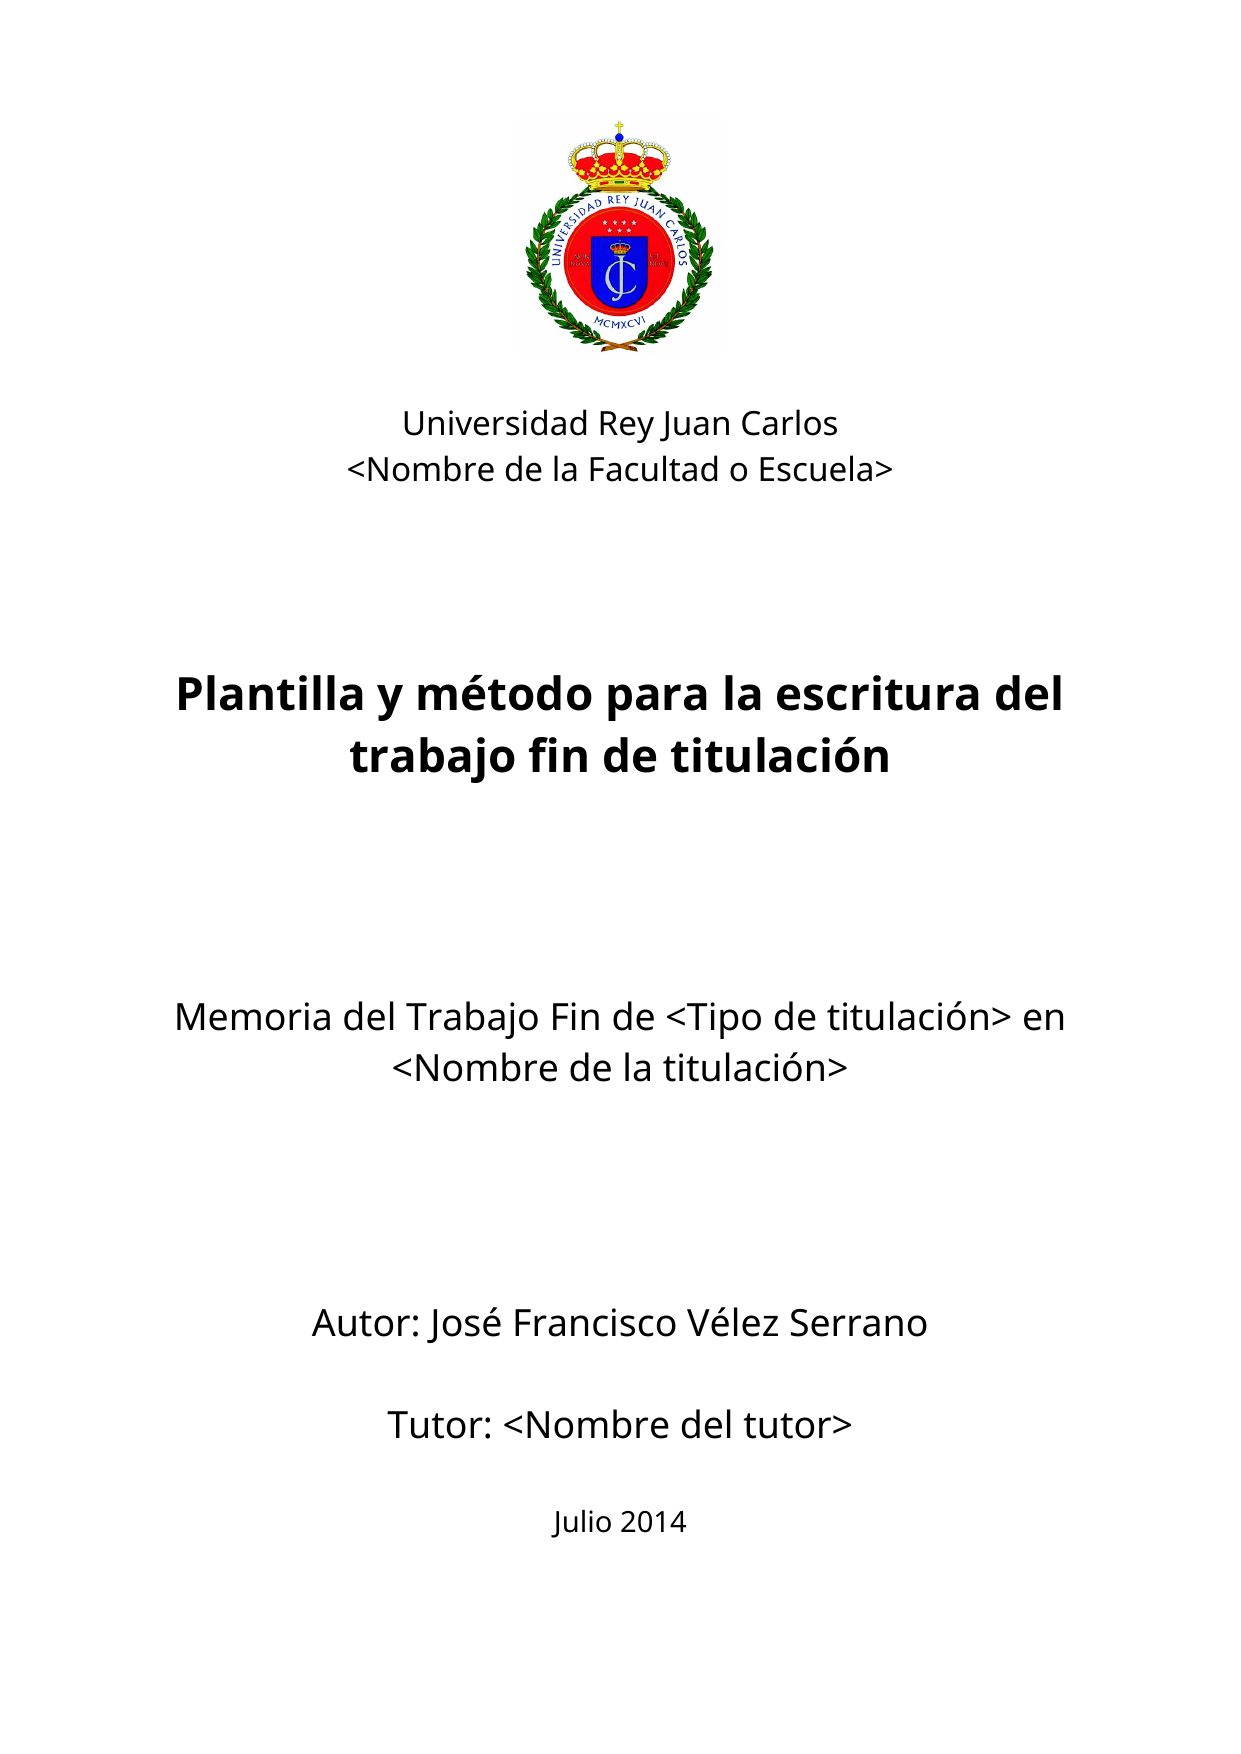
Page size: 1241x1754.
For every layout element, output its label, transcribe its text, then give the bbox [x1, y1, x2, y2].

picture [515, 118, 725, 355]
text Plantilla y método para la escritura del trabajo fin de titulación [118, 661, 1122, 786]
text <Nombre de la Facultad o Escuela> [118, 446, 1122, 491]
text Autor: José Francisco Vélez Serrano [118, 1297, 1122, 1348]
text Memoria del Trabajo Fin de <Tipo de titulación> en <Nombre de la titulación> [118, 991, 1122, 1093]
text Julio 2014 [118, 1501, 1122, 1541]
text Tutor: <Nombre del tutor> [118, 1399, 1122, 1450]
text Universidad Rey Juan Carlos [118, 400, 1122, 446]
